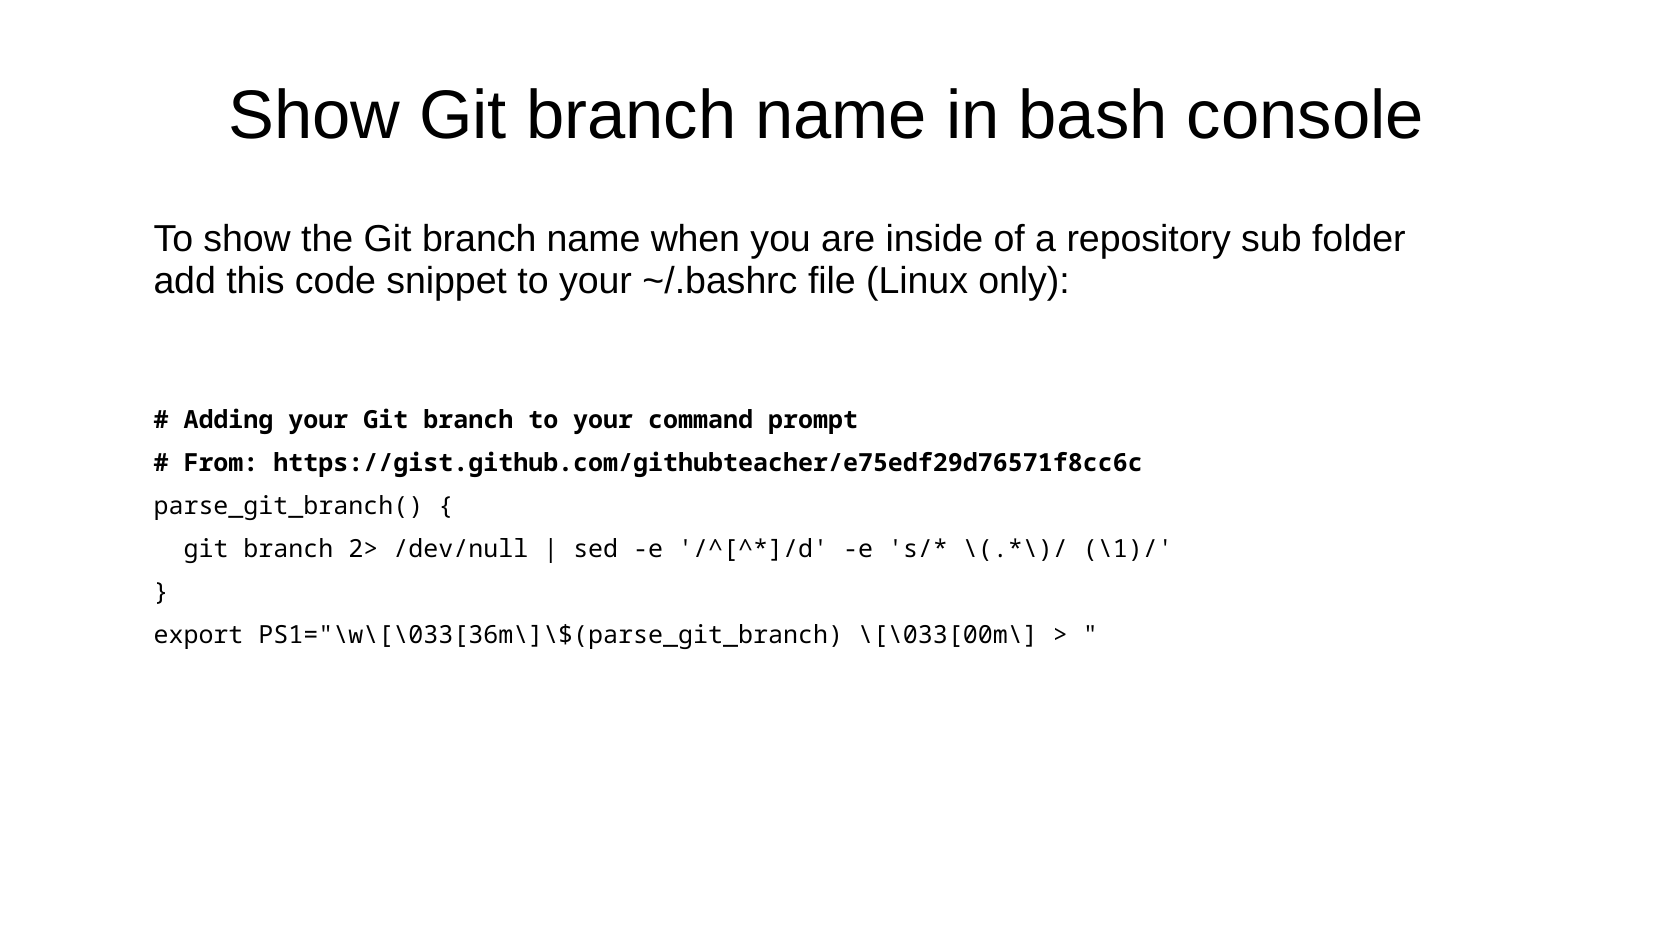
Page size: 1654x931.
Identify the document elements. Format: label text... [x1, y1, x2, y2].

title Show Git branch name in bash console [82, 37, 1571, 193]
list To show the Git branch name when you are inside of a repository sub folder add this code snippet to your ~/.bashrc file (Linux only): # Adding your Git branch to your command prompt # From: https://gist.github.com/githubteacher/e75edf29d76571f8cc6c parse_git_branch() { git branch 2> /dev/null | sed -e '/^[^*]/d' -e 's/* \(.*\)/ (\1)/' } export PS1="\w\[\033[36m\]\$(parse_git_branch) \[\033[00m\] > " [82, 217, 1571, 758]
